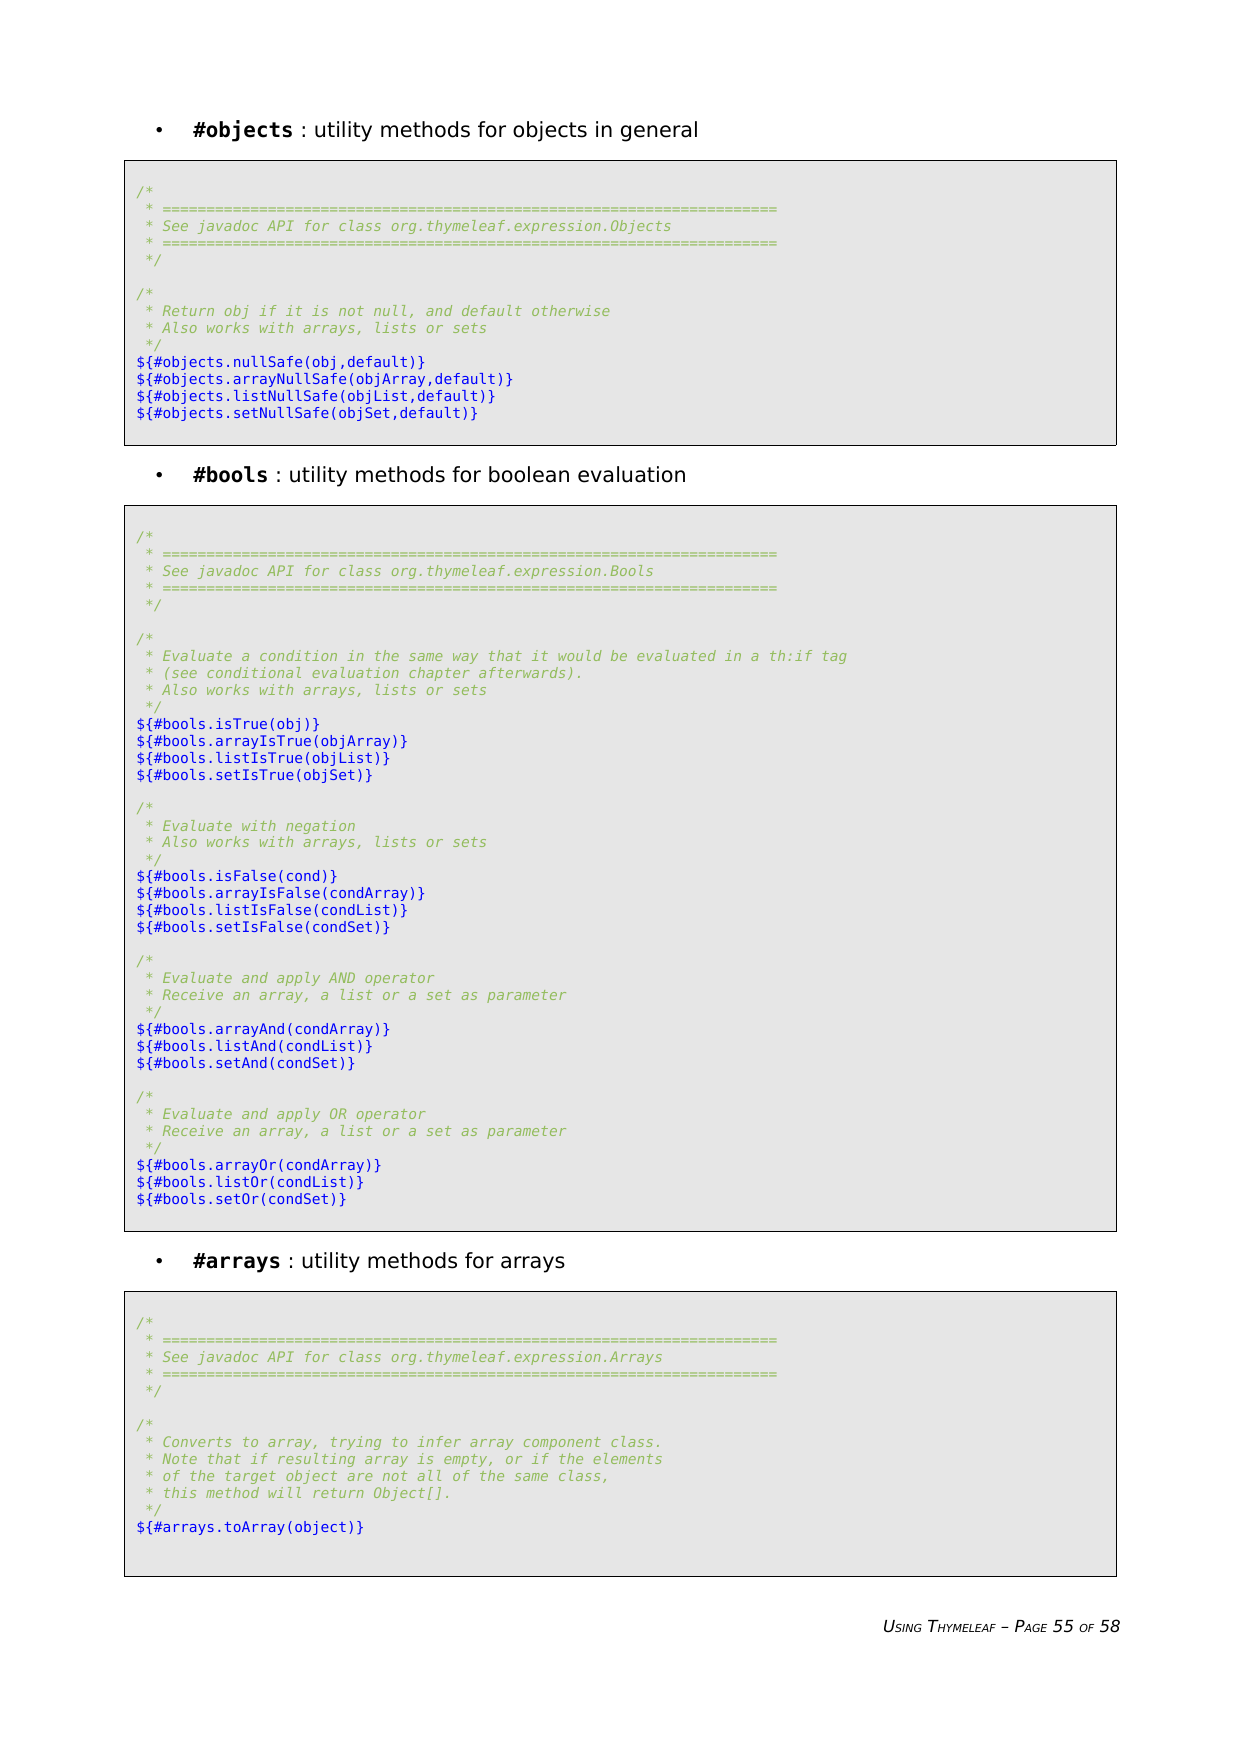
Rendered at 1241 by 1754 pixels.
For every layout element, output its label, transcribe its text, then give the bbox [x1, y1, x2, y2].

text /* * ====================================================================== * See javadoc API for class org.thymeleaf.expression.Bools * ====================================================================== */ /* * Evaluate a condition in the same way that it would be evaluated in a th:if tag * (see conditional evaluation chapter afterwards). * Also works with arrays, lists or sets */ ${#bools.isTrue(obj)} ${#bools.arrayIsTrue(objArray)} ${#bools.listIsTrue(objList)} ${#bools.setIsTrue(objSet)} /* * Evaluate with negation * Also works with arrays, lists or sets */ ${#bools.isFalse(cond)} ${#bools.arrayIsFalse(condArray)} ${#bools.listIsFalse(condList)} ${#bools.setIsFalse(condSet)} /* * Evaluate and apply AND operator * Receive an array, a list or a set as parameter */ ${#bools.arrayAnd(condArray)} ${#bools.listAnd(condList)} ${#bools.setAnd(condSet)} /* * Evaluate and apply OR operator * Receive an array, a list or a set as parameter */ ${#bools.arrayOr(condArray)} ${#bools.listOr(condList)} ${#bools.setOr(condSet)} [125, 506, 1116, 1231]
text /* * ====================================================================== * See javadoc API for class org.thymeleaf.expression.Arrays * ====================================================================== */ /* * Converts to array, trying to infer array component class. * Note that if resulting array is empty, or if the elements * of the target object are not all of the same class, * this method will return Object[]. */ ${#arrays.toArray(object)} [125, 1292, 1116, 1576]
list #arrays : utility methods for arrays [156, 1249, 1122, 1274]
list #objects : utility methods for objects in general [156, 118, 1122, 142]
text /* * ====================================================================== * See javadoc API for class org.thymeleaf.expression.Objects * ====================================================================== */ /* * Return obj if it is not null, and default otherwise * Also works with arrays, lists or sets */ ${#objects.nullSafe(obj,default)} ${#objects.arrayNullSafe(objArray,default)} ${#objects.listNullSafe(objList,default)} ${#objects.setNullSafe(objSet,default)} [125, 161, 1116, 445]
list #bools : utility methods for boolean evaluation [156, 463, 1122, 487]
